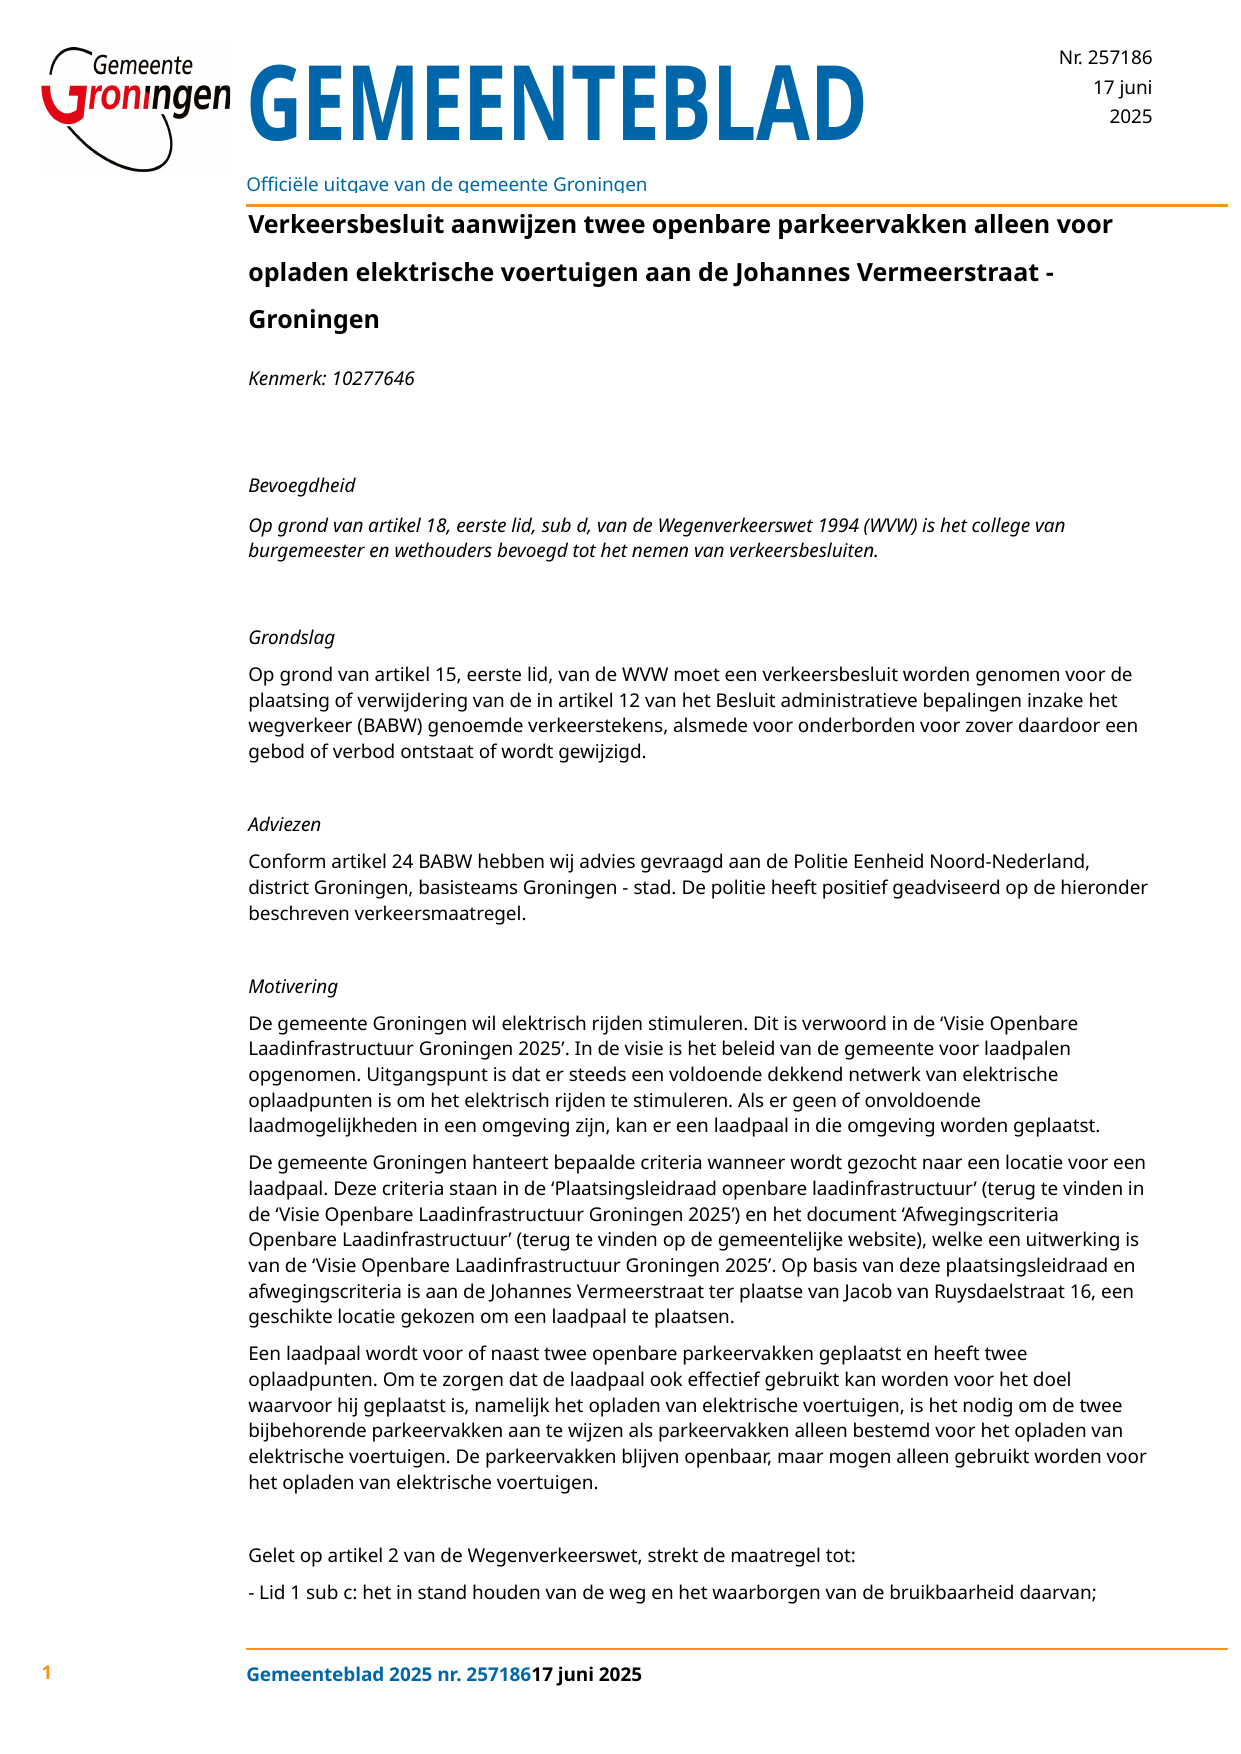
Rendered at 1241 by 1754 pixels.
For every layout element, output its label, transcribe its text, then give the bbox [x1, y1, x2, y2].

text De gemeente Groningen hanteert bepaalde criteria wanneer wordt gezocht naar een locatie voor een laadpaal. Deze criteria staan in de ‘Plaatsingsleidraad openbare laadinfrastructuur’ (terug te vinden in de ‘Visie Openbare Laadinfrastructuur Groningen 2025’) en het document ‘Afwegingscriteria Openbare Laadinfrastructuur’ (terug te vinden op de gemeentelijke website), welke een uitwerking is van de ‘Visie Openbare Laadinfrastructuur Groningen 2025’. Op basis van deze plaatsingsleidraad en afwegingscriteria is aan de Johannes Vermeerstraat ter plaatse van Jacob van Ruysdaelstraat 16, een geschikte locatie gekozen om een laadpaal te plaatsen. [248, 1149, 1152, 1329]
text Grondslag [248, 624, 1152, 650]
text - Lid 1 sub c: het in stand houden van de weg en het waarborgen van de bruikbaarheid daarvan; [248, 1579, 1152, 1605]
text De gemeente Groningen wil elektrisch rijden stimuleren. Dit is verwoord in de ‘Visie Openbare Laadinfrastructuur Groningen 2025’. In de visie is het beleid van de gemeente voor laadpalen opgenomen. Uitgangspunt is dat er steeds een voldoende dekkend netwerk van elektrische oplaadpunten is om het elektrisch rijden te stimuleren. Als er geen of onvoldoende laadmogelijkheden in een omgeving zijn, kan er een laadpaal in die omgeving worden geplaatst. [248, 1010, 1152, 1138]
text Adviezen [248, 812, 1152, 837]
text Op grond van artikel 15, eerste lid, van de WVW moet een verkeersbesluit worden genomen voor de plaatsing of verwijdering van de in artikel 12 van het Besluit administratieve bepalingen inzake het wegverkeer (BABW) genoemde verkeerstekens, alsmede voor onderborden voor zover daardoor een gebod of verbod ontstaat of wordt gewijzigd. [248, 661, 1152, 764]
text Kenmerk: 10277646 [248, 366, 1152, 391]
text Een laadpaal wordt voor of naast twee openbare parkeervakken geplaatst en heeft twee oplaadpunten. Om te zorgen dat de laadpaal ook effectief gebruikt kan worden voor het doel waarvoor hij geplaatst is, namelijk het opladen van elektrische voertuigen, is het nodig om de twee bijbehorende parkeervakken aan te wijzen als parkeervakken alleen bestemd voor het opladen van elektrische voertuigen. De parkeervakken blijven openbaar, maar mogen alleen gebruikt worden voor het opladen van elektrische voertuigen. [248, 1340, 1152, 1495]
text Conform artikel 24 BABW hebben wij advies gevraagd aan de Politie Eenheid Noord-Nederland, district Groningen, basisteams Groningen - stad. De politie heeft positief geadviseerd op de hieronder beschreven verkeersmaatregel. [248, 848, 1152, 925]
text Bevoegdheid [248, 472, 1152, 498]
text Verkeersbesluit aanwijzen twee openbare parkeervakken alleen voor opladen elektrische voertuigen aan de Johannes Vermeerstraat - Groningen [248, 207, 1152, 336]
text Op grond van artikel 18, eerste lid, sub d, van de Wegenverkeerswet 1994 (WVW) is het college van burgemeester en wethouders bevoegd tot het nemen van verkeersbesluiten. [248, 512, 1152, 563]
picture [41, 47, 231, 172]
text Gelet op artikel 2 van de Wegenverkeerswet, strekt de maatregel tot: [248, 1542, 1152, 1568]
text Motivering [248, 973, 1152, 999]
